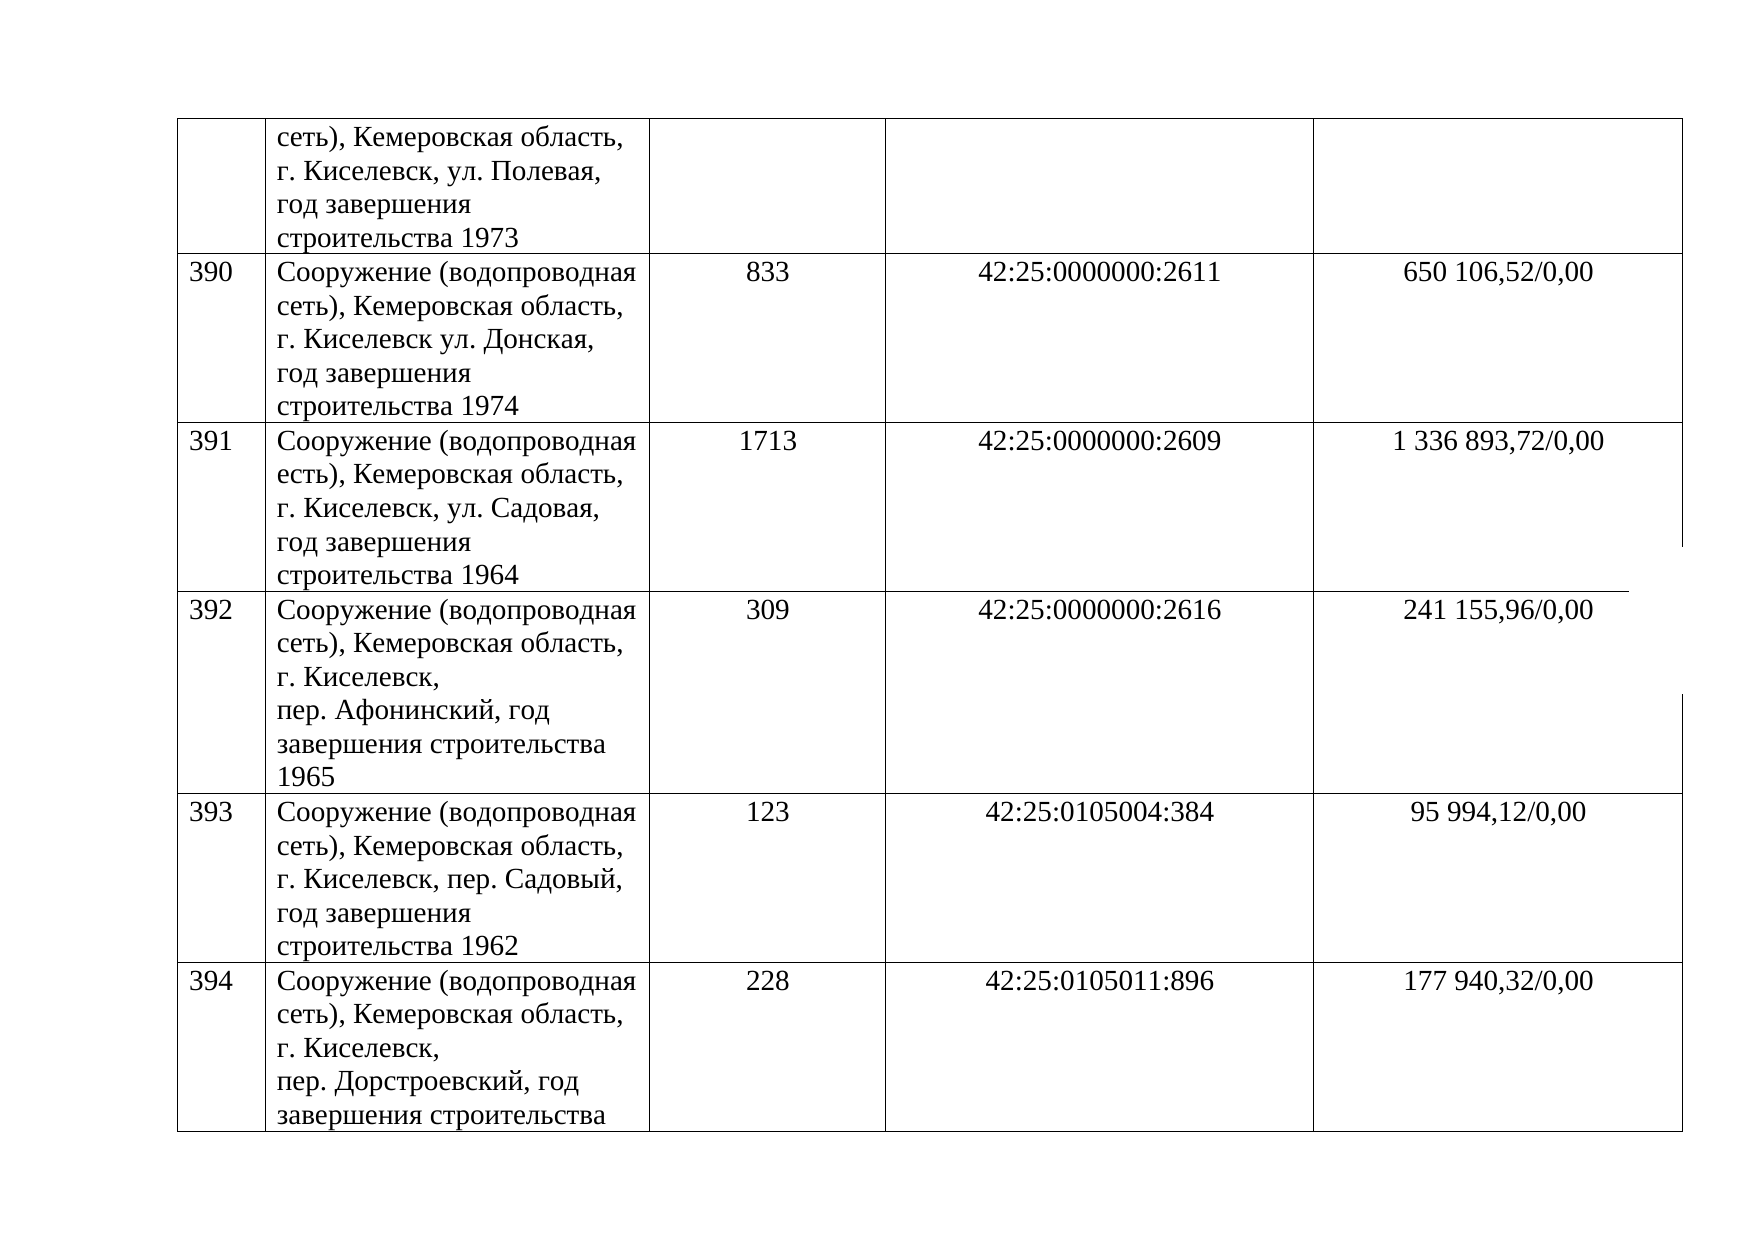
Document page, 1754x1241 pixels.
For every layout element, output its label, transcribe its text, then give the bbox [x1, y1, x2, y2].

table_cell [650, 119, 885, 253]
table_cell 42:25:0000000:2609 [886, 423, 1313, 591]
table_cell Сооружение (водопроводная сеть), Кемеровская область, г. Киселевск ул. Донская, год завершения строительства 1974 [266, 254, 649, 422]
table_cell Сооружение (водопроводная есть), Кемеровская область, г. Киселевск, ул. Садовая, год завершения строительства 1964 [266, 423, 649, 591]
table_cell 95 994,12/0,00 [1314, 794, 1682, 962]
table_cell 394 [178, 963, 265, 1131]
table_cell 391 [178, 423, 265, 591]
table_cell 309 [650, 592, 885, 793]
table_cell 42:25:0000000:2611 [886, 254, 1313, 422]
table_cell 392 [178, 592, 265, 793]
table_cell 42:25:0000000:2616 [886, 592, 1313, 793]
table_cell 650 106,52/0,00 [1314, 254, 1682, 422]
table_cell 1 336 893,72/0,00 [1314, 423, 1682, 591]
table_cell 123 [650, 794, 885, 962]
table_cell 241 155,96/0,00 [1314, 592, 1682, 793]
table_cell 393 [178, 794, 265, 962]
table_cell сеть), Кемеровская область, г. Киселевск, ул. Полевая, год завершения строительства 1973 [266, 119, 649, 253]
table_cell Сооружение (водопроводная сеть), Кемеровская область, г. Киселевск, пер. Садовый, год завершения строительства 1962 [266, 794, 649, 962]
table_cell 177 940,32/0,00 [1314, 963, 1682, 1131]
table_cell Сооружение (водопроводная сеть), Кемеровская область, г. Киселевск, пер. Дорстроевский, год завершения строительства [266, 963, 649, 1131]
table_cell 228 [650, 963, 885, 1131]
table_cell 42:25:0105004:384 [886, 794, 1313, 962]
table_cell 390 [178, 254, 265, 422]
table_cell [886, 119, 1313, 253]
table_cell Сооружение (водопроводная сеть), Кемеровская область, г. Киселевск, пер. Афонинский, год завершения строительства 1965 [266, 592, 649, 793]
table_cell 42:25:0105011:896 [886, 963, 1313, 1131]
table_cell [178, 119, 265, 253]
table_cell 833 [650, 254, 885, 422]
table_cell [1314, 119, 1682, 253]
table_cell 1713 [650, 423, 885, 591]
